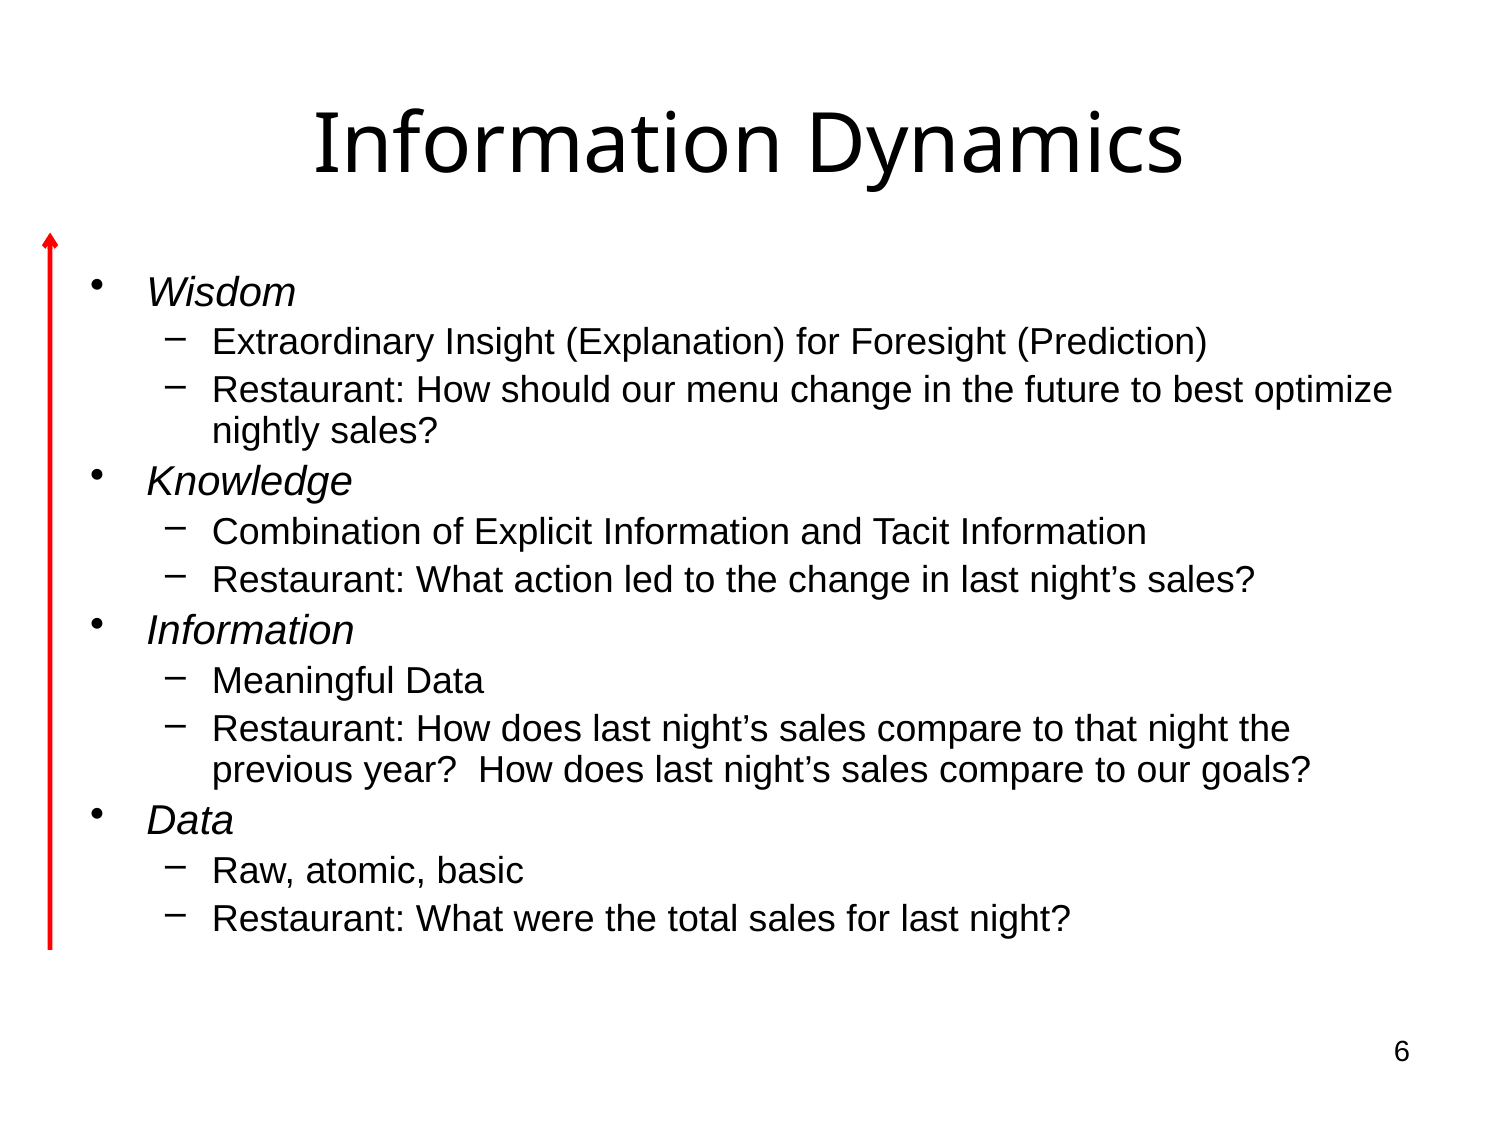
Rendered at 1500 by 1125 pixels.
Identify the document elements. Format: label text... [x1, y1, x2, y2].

slide_number [1074, 1024, 1425, 1103]
title Information Dynamics [75, 45, 1425, 233]
list Wisdom Extraordinary Insight (Explanation) for Foresight (Prediction) Restaurant: How should our menu change in the future to best optimize nightly sales? Knowledge Combination of Explicit Information and Tacit Information Restaurant: What action led to the change in last night’s sales? Information Meaningful Data Restaurant: How does last night’s sales compare to that night the previous year? How does last night’s sales compare to our goals? Data Raw, atomic, basic Restaurant: What were the total sales for last night? [75, 262, 1425, 1005]
